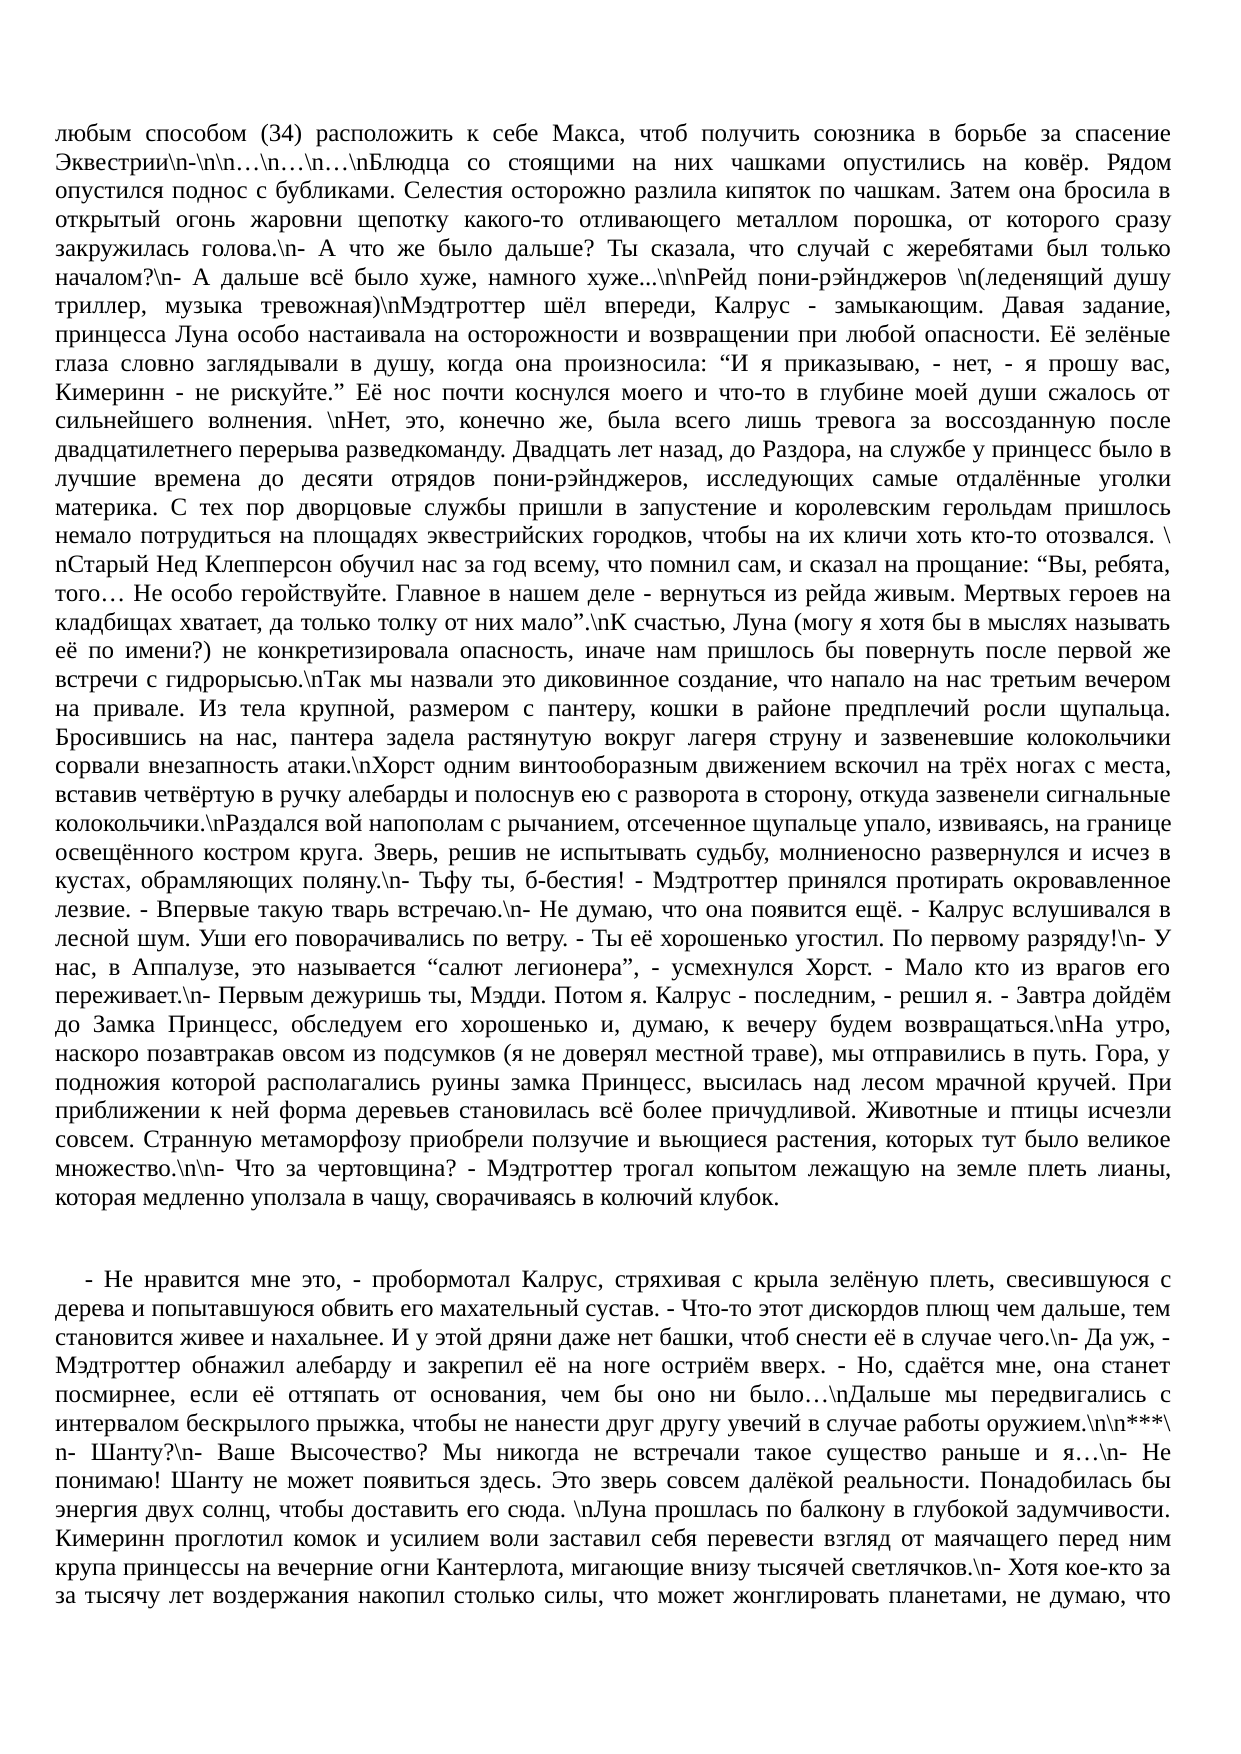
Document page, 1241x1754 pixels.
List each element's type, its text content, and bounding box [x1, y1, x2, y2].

text - Не нравится мне это, - пробормотал Калрус, стряхивая с крыла зелёную плеть, свесившуюся с дерева и попытавшуюся обвить его махательный сустав. - Что-то этот дискордов плющ чем дальше, тем становится живее и нахальнее. И у этой дряни даже нет башки, чтоб снести её в случае чего.\n- Да уж, - Мэдтроттер обнажил алебарду и закрепил её на ноге остриём вверх. - Но, сдаётся мне, она станет посмирнее, если её оттяпать от основания, чем бы оно ни было…\nДальше мы передвигались с интервалом бескрылого прыжка, чтобы не нанести друг другу увечий в случае работы оружием.\n\n***\n- Шанту?\n- Ваше Высочество? Мы никогда не встречали такое существо раньше и я…\n- Не понимаю! Шанту не может появиться здесь. Это зверь совсем далёкой реальности. Понадобилась бы энергия двух солнц, чтобы доставить его сюда. \nЛуна прошлась по балкону в глубокой задумчивости. Кимеринн проглотил комок и усилием воли заставил себя перевести взгляд от маячащего перед ним крупа принцессы на вечерние огни Кантерлота, мигающие внизу тысячей светлячков.\n- Хотя кое-кто за за тысячу лет воздержания накопил столько силы, что может жонглировать планетами, не думаю, что [55, 1264, 1172, 1609]
text любым способом (34) расположить к себе Макса, чтоб получить союзника в борьбе за спасение Эквестрии\n-\n\n…\n…\n…\nБлюдца со стоящими на них чашками опустились на ковёр. Рядом опустился поднос с бубликами. Селестия осторожно разлила кипяток по чашкам. Затем она бросила в открытый огонь жаровни щепотку какого-то отливающего металлом порошка, от которого сразу закружилась голова.\n- А что же было дальше? Ты сказала, что случай с жеребятами был только началом?\n- А дальше всё было хуже, намного хуже...\n\nРейд пони-рэйнджеров \n(леденящий душу триллер, музыка тревожная)\nМэдтроттер шёл впереди, Калрус - замыкающим. Давая задание, принцесса Луна особо настаивала на осторожности и возвращении при любой опасности. Её зелёные глаза словно заглядывали в душу, когда она произносила: “И я приказываю, - нет, - я прошу вас, Кимеринн - не рискуйте.” Её нос почти коснулся моего и что-то в глубине моей души сжалось от сильнейшего волнения. \nНет, это, конечно же, была всего лишь тревога за воссозданную после двадцатилетнего перерыва разведкоманду. Двадцать лет назад, до Раздора, на службе у принцесс было в лучшие времена до десяти отрядов пони-рэйнджеров, исследующих самые отдалённые уголки материка. С тех пор дворцовые службы пришли в запустение и королевским герольдам пришлось немало потрудиться на площадях эквестрийских городков, чтобы на их кличи хоть кто-то отозвался. \nСтарый Нед Клепперсон обучил нас за год всему, что помнил сам, и сказал на прощание: “Вы, ребята, того… Не особо геройствуйте. Главное в нашем деле - вернуться из рейда живым. Мертвых героев на кладбищах хватает, да только толку от них мало”.\nК счастью, Луна (могу я хотя бы в мыслях называть её по имени?) не конкретизировала опасность, иначе нам пришлось бы повернуть после первой же встречи с гидрорысью.\nТак мы назвали это диковинное создание, что напало на нас третьим вечером на привале. Из тела крупной, размером с пантеру, кошки в районе предплечий росли щупальца. Бросившись на нас, пантера задела растянутую вокруг лагеря струну и зазвеневшие колокольчики сорвали внезапность атаки.\nХорст одним винтооборазным движением вскочил на трёх ногах с места, вставив четвёртую в ручку алебарды и полоснув ею с разворота в сторону, откуда зазвенели сигнальные колокольчики.\nРаздался вой напополам с рычанием, отсеченное щупальце упало, извиваясь, на границе освещённого костром круга. Зверь, решив не испытывать судьбу, молниеносно развернулся и исчез в кустах, обрамляющих поляну.\n- Тьфу ты, б-бестия! - Мэдтроттер принялся протирать окровавленное лезвие. - Впервые такую тварь встречаю.\n- Не думаю, что она появится ещё. - Калрус вслушивался в лесной шум. Уши его поворачивались по ветру. - Ты её хорошенько угостил. По первому разряду!\n- У нас, в Аппалузе, это называется “салют легионера”, - усмехнулся Хорст. - Мало кто из врагов его переживает.\n- Первым дежуришь ты, Мэдди. Потом я. Калрус - последним, - решил я. - Завтра дойдём до Замка Принцесс, обследуем его хорошенько и, думаю, к вечеру будем возвращаться.\nНа утро, наскоро позавтракав овсом из подсумков (я не доверял местной траве), мы отправились в путь. Гора, у подножия которой располагались руины замка Принцесс, высилась над лесом мрачной кручей. При приближении к ней форма деревьев становилась всё более причудливой. Животные и птицы исчезли совсем. Странную метаморфозу приобрели ползучие и вьющиеся растения, которых тут было великое множество.\n\n- Что за чертовщина? - Мэдтроттер трогал копытом лежащую на земле плеть лианы, которая медленно уползала в чащу, сворачиваясь в колючий клубок. [55, 118, 1172, 1211]
